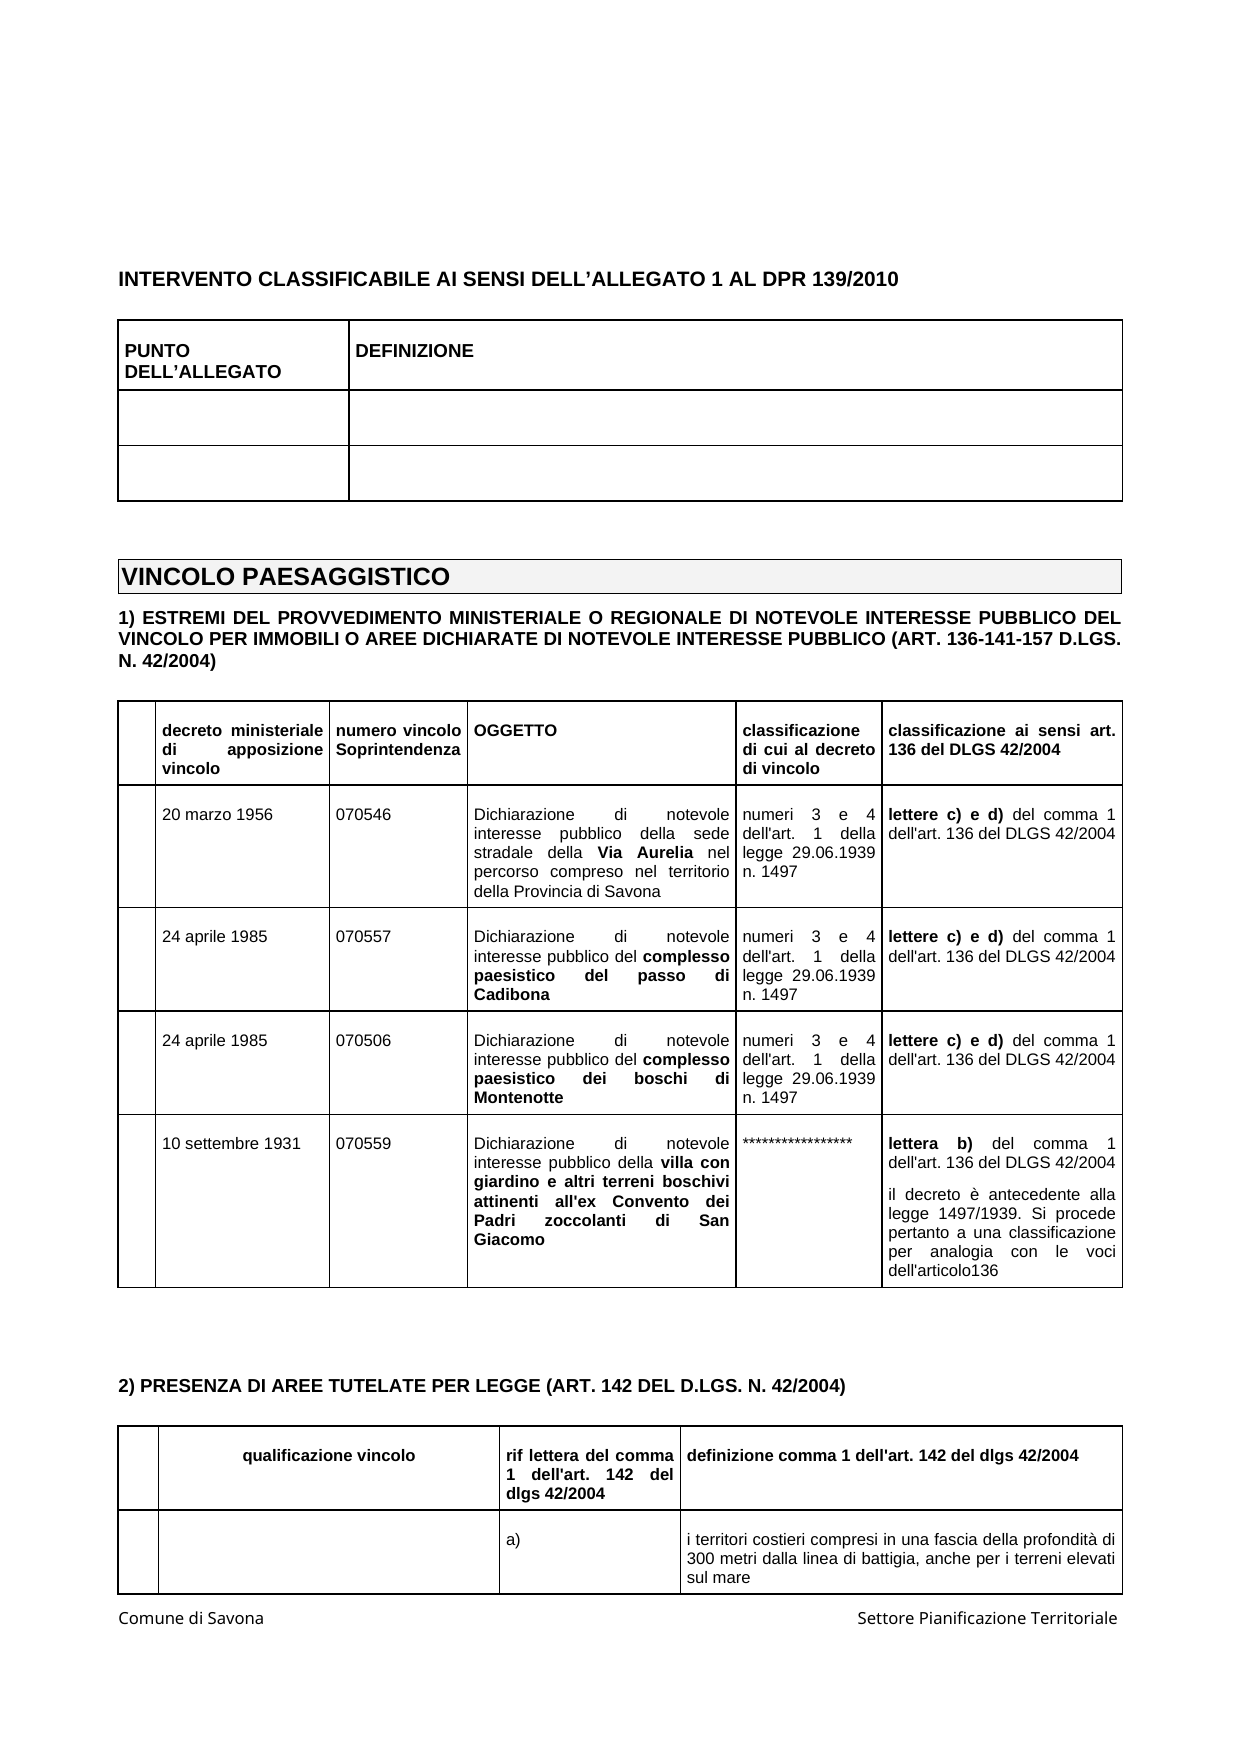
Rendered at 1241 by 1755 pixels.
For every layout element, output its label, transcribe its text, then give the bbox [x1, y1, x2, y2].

table_cell lettere c) e d) del comma 1 dell'art. 136 del DLGS 42/2004 [883, 786, 1122, 907]
text 2) PRESENZA DI AREE TUTELATE PER LEGGE (ART. 142 DEL D.LGS. N. 42/2004) [118, 1375, 1122, 1396]
table_cell Dichiarazione di notevole interesse pubblico del complesso paesistico del passo di Cadibona [468, 908, 735, 1010]
table_cell [119, 1012, 155, 1113]
table_cell [119, 446, 348, 500]
table_cell 070559 [330, 1115, 467, 1287]
table_cell 24 aprile 1985 [156, 1012, 329, 1113]
table_header classificazione di cui al decreto di vincolo [737, 702, 881, 784]
text 1) ESTREMI DEL PROVVEDIMENTO MINISTERIALE O REGIONALE DI NOTEVOLE INTERESSE PUBBLICO DEL VINCOLO PER IMMOBILI O AREE DICHIARATE DI NOTEVOLE INTERESSE PUBBLICO (ART. 136-141-157 D.LGS. N. 42/2004) [118, 607, 1122, 671]
table_cell numeri 3 e 4 dell'art. 1 della legge 29.06.1939 n. 1497 [737, 786, 881, 907]
table_header classificazione ai sensi art. 136 del DLGS 42/2004 [883, 702, 1122, 784]
table_cell lettera b) del comma 1 dell'art. 136 del DLGS 42/2004 il decreto è antecedente alla legge 1497/1939. Si procede pertanto a una classificazione per analogia con le voci dell'articolo136 [883, 1115, 1122, 1287]
table_cell [119, 1115, 155, 1287]
table_header [119, 702, 155, 784]
table_cell 24 aprile 1985 [156, 908, 329, 1010]
table_cell 10 settembre 1931 [156, 1115, 329, 1287]
table_cell [119, 786, 155, 907]
table_cell numeri 3 e 4 dell'art. 1 della legge 29.06.1939 n. 1497 [737, 908, 881, 1010]
table_cell [119, 1511, 158, 1593]
table_cell numeri 3 e 4 dell'art. 1 della legge 29.06.1939 n. 1497 [737, 1012, 881, 1113]
table_header OGGETTO [468, 702, 735, 784]
table_cell 070557 [330, 908, 467, 1010]
table_header PUNTO DELL’ALLEGATO [119, 321, 348, 389]
table_cell a) [500, 1511, 680, 1593]
table_cell Dichiarazione di notevole interesse pubblico della villa con giardino e altri terreni boschivi attinenti all'ex Convento dei Padri zoccolanti di San Giacomo [468, 1115, 735, 1287]
table_header rif lettera del comma 1 dell'art. 142 del dlgs 42/2004 [500, 1427, 680, 1509]
table_cell 070506 [330, 1012, 467, 1113]
table_cell 070546 [330, 786, 467, 907]
table_cell lettere c) e d) del comma 1 dell'art. 136 del DLGS 42/2004 [883, 908, 1122, 1010]
table_cell [350, 446, 1122, 500]
table_cell Dichiarazione di notevole interesse pubblico della sede stradale della Via Aurelia nel percorso compreso nel territorio della Provincia di Savona [468, 786, 735, 907]
table_cell ***************** [737, 1115, 881, 1287]
table_cell [119, 908, 155, 1010]
table_header qualificazione vincolo [159, 1427, 499, 1509]
table_header DEFINIZIONE [350, 321, 1122, 389]
table_cell i territori costieri compresi in una fascia della profondità di 300 metri dalla linea di battigia, anche per i terreni elevati sul mare [681, 1511, 1122, 1593]
table_header [119, 1427, 158, 1509]
table_cell [159, 1511, 499, 1593]
table_header decreto ministeriale di apposizione vincolo [156, 702, 329, 784]
text VINCOLO PAESAGGISTICO [119, 560, 1121, 593]
table_cell Dichiarazione di notevole interesse pubblico del complesso paesistico dei boschi di Montenotte [468, 1012, 735, 1113]
table_cell [350, 391, 1122, 444]
table_header definizione comma 1 dell'art. 142 del dlgs 42/2004 [681, 1427, 1122, 1509]
text INTERVENTO CLASSIFICABILE AI SENSI DELL’ALLEGATO 1 AL DPR 139/2010 [118, 267, 1122, 291]
table_header numero vincolo Soprintendenza [330, 702, 467, 784]
table_cell lettere c) e d) del comma 1 dell'art. 136 del DLGS 42/2004 [883, 1012, 1122, 1113]
table_cell 20 marzo 1956 [156, 786, 329, 907]
table_cell [119, 391, 348, 444]
